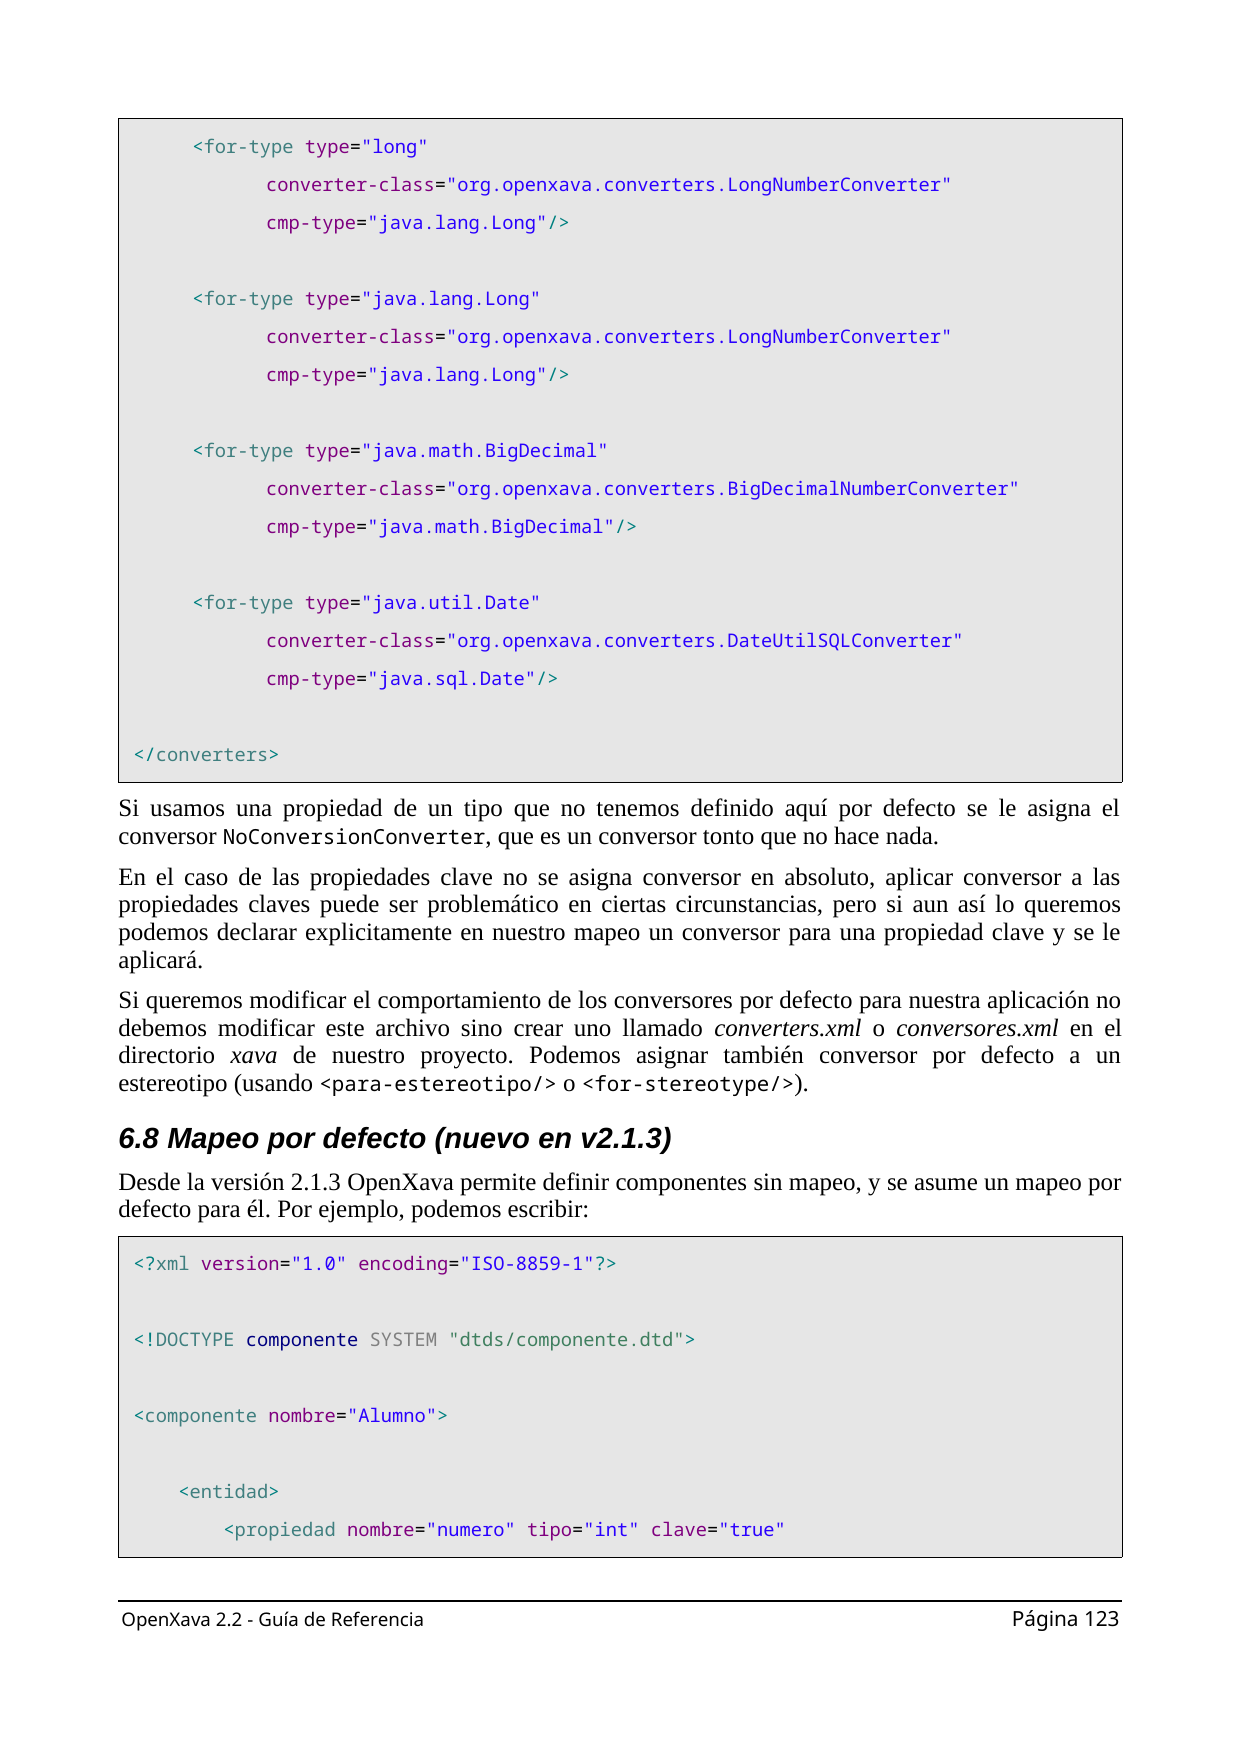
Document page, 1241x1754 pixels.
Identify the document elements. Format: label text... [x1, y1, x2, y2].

text converter-class="org.openxava.converters.DateUtilSQLConverter" [119, 612, 1122, 650]
text Si usamos una propiedad de un tipo que no tenemos definido aquí por defecto se le asigna el conversor NoConversionConverter, que es un conversor tonto que no hace nada. [118, 794, 1122, 850]
text <for-type type="long" [119, 119, 1122, 156]
text cmp-type="java.lang.Long"/> [119, 194, 1122, 232]
text converter-class="org.openxava.converters.LongNumberConverter" [119, 156, 1122, 194]
text Desde la versión 2.1.3 OpenXava permite definir componentes sin mapeo, y se asume un mapeo por defecto para él. Por ejemplo, podemos escribir: [118, 1168, 1122, 1223]
text cmp-type="java.lang.Long"/> [119, 346, 1122, 384]
subtitle Mapeo por defecto (nuevo en v2.1.3) [118, 1122, 1122, 1155]
text <for-type type="java.util.Date" [119, 574, 1122, 612]
text Si queremos modificar el comportamiento de los conversores por defecto para nuestra aplicación no debemos modificar este archivo sino crear uno llamado converters.xml o conversores.xml en el directorio xava de nuestro proyecto. Podemos asignar también conversor por defecto a un estereotipo (usando <para-estereotipo/> o <for-stereotype/>). [118, 986, 1122, 1097]
text <!DOCTYPE componente SYSTEM "dtds/componente.dtd"> [119, 1312, 1122, 1349]
text <propiedad nombre="numero" tipo="int" clave="true" [119, 1502, 1122, 1557]
text cmp-type="java.math.BigDecimal"/> [119, 498, 1122, 536]
text <for-type type="java.math.BigDecimal" [119, 422, 1122, 460]
text converter-class="org.openxava.converters.LongNumberConverter" [119, 308, 1122, 346]
text <componente nombre="Alumno"> [119, 1388, 1122, 1426]
text cmp-type="java.sql.Date"/> [119, 650, 1122, 688]
text </converters> [119, 726, 1122, 782]
text <for-type type="java.lang.Long" [119, 270, 1122, 308]
text converter-class="org.openxava.converters.BigDecimalNumberConverter" [119, 460, 1122, 498]
text <?xml version="1.0" encoding="ISO-8859-1"?> [119, 1237, 1122, 1273]
text <entidad> [119, 1464, 1122, 1502]
text En el caso de las propiedades clave no se asigna conversor en absoluto, aplicar conversor a las propiedades claves puede ser problemático en ciertas circunstancias, pero si aun así lo queremos podemos declarar explicitamente en nuestro mapeo un conversor para una propiedad clave y se le aplicará. [118, 863, 1122, 973]
